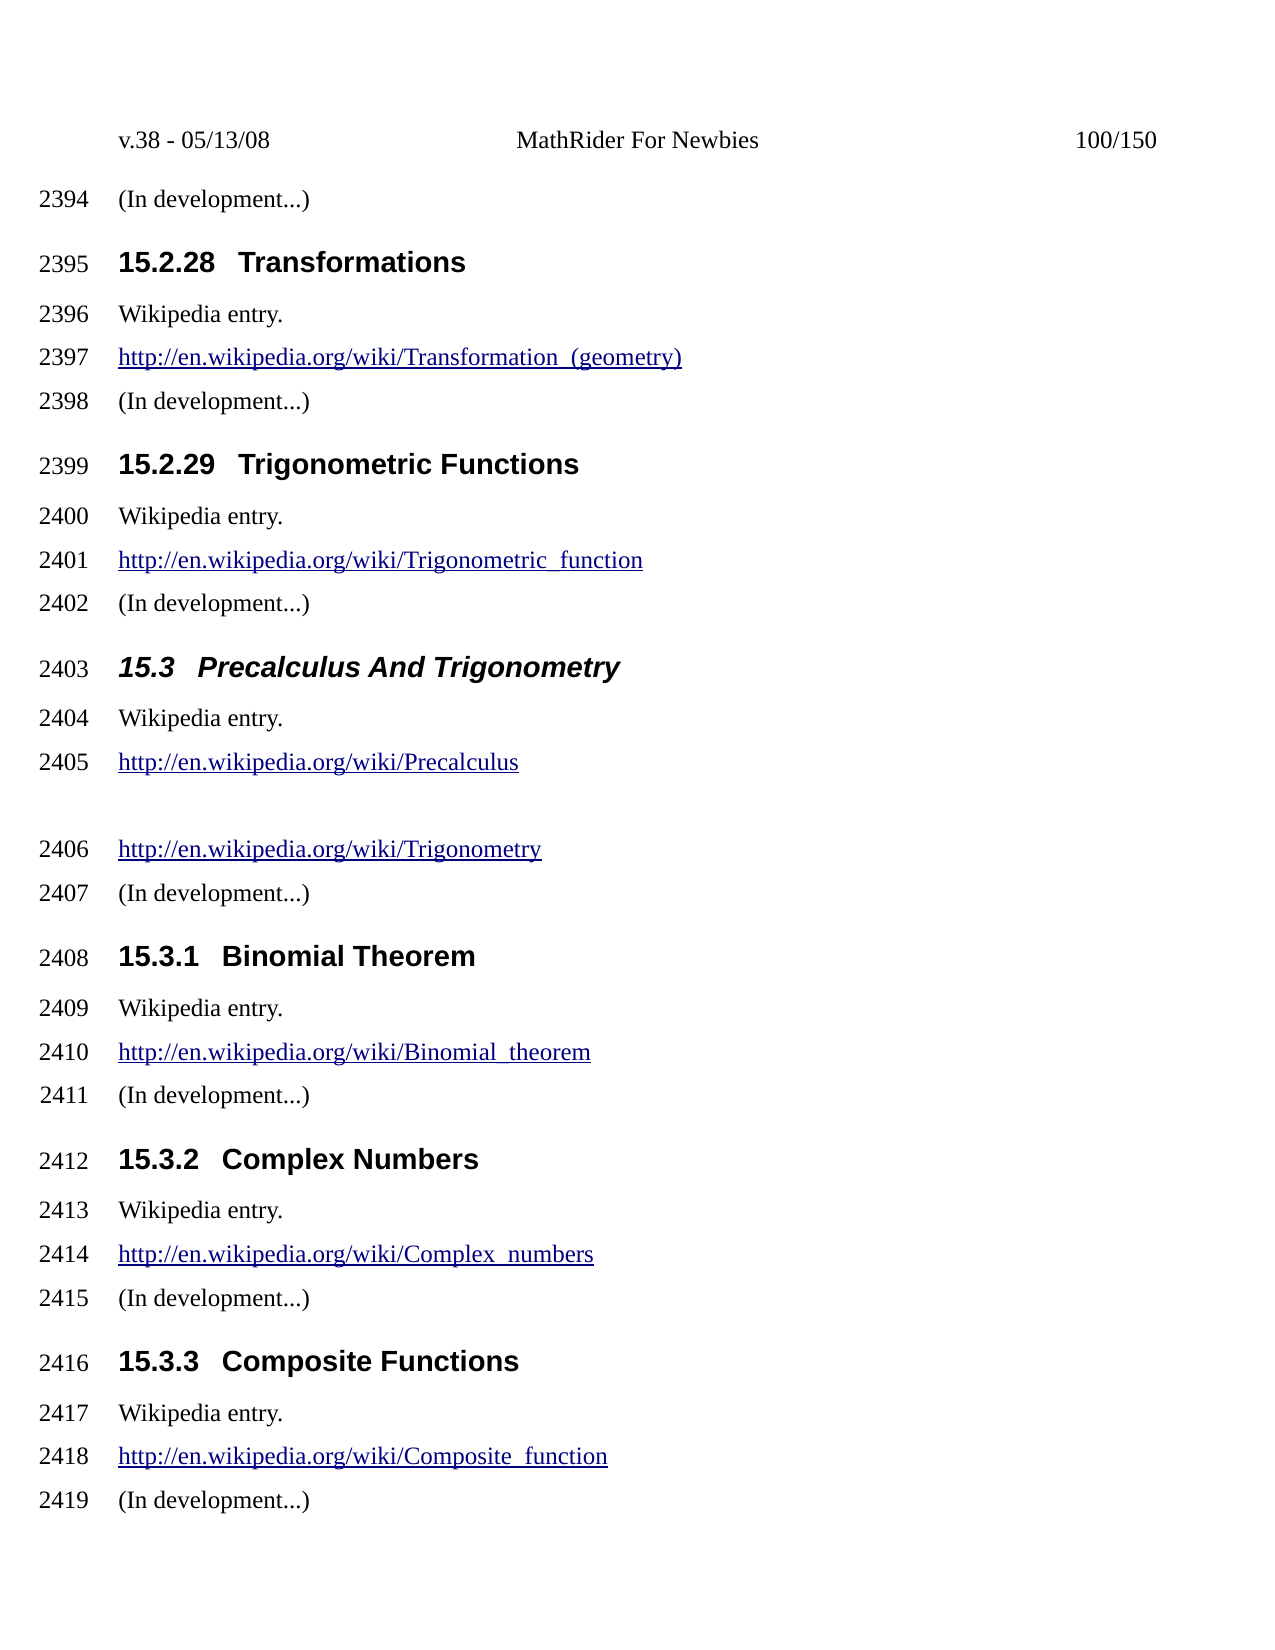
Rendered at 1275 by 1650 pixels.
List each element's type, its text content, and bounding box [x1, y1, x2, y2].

subtitle Transformations [118, 245, 1157, 279]
text Wikipedia entry. [118, 703, 1157, 732]
text http://en.wikipedia.org/wiki/Transformation_(geometry) [118, 342, 1157, 371]
text http://en.wikipedia.org/wiki/Trigonometric_function [118, 545, 1157, 573]
text http://en.wikipedia.org/wiki/Composite_function [118, 1441, 1157, 1470]
subtitle Trigonometric Functions [118, 447, 1157, 481]
text http://en.wikipedia.org/wiki/Precalculus [118, 747, 1157, 776]
subtitle Precalculus And Trigonometry [118, 650, 1157, 683]
text Wikipedia entry. [118, 299, 1157, 327]
text (In development...) [118, 588, 1157, 617]
text (In development...) [118, 1283, 1157, 1312]
text (In development...) [118, 184, 1157, 213]
text http://en.wikipedia.org/wiki/Trigonometry [118, 834, 1157, 863]
text Wikipedia entry. [118, 1195, 1157, 1224]
text Wikipedia entry. [118, 1398, 1157, 1426]
subtitle Binomial Theorem [118, 939, 1157, 973]
text (In development...) [118, 1485, 1157, 1514]
text (In development...) [118, 386, 1157, 415]
subtitle Complex Numbers [118, 1142, 1157, 1175]
text http://en.wikipedia.org/wiki/Complex_numbers [118, 1239, 1157, 1268]
text (In development...) [118, 878, 1157, 907]
text (In development...) [118, 1081, 1157, 1109]
text Wikipedia entry. [118, 993, 1157, 1022]
text http://en.wikipedia.org/wiki/Binomial_theorem [118, 1037, 1157, 1066]
text Wikipedia entry. [118, 501, 1157, 530]
subtitle Composite Functions [118, 1344, 1157, 1378]
